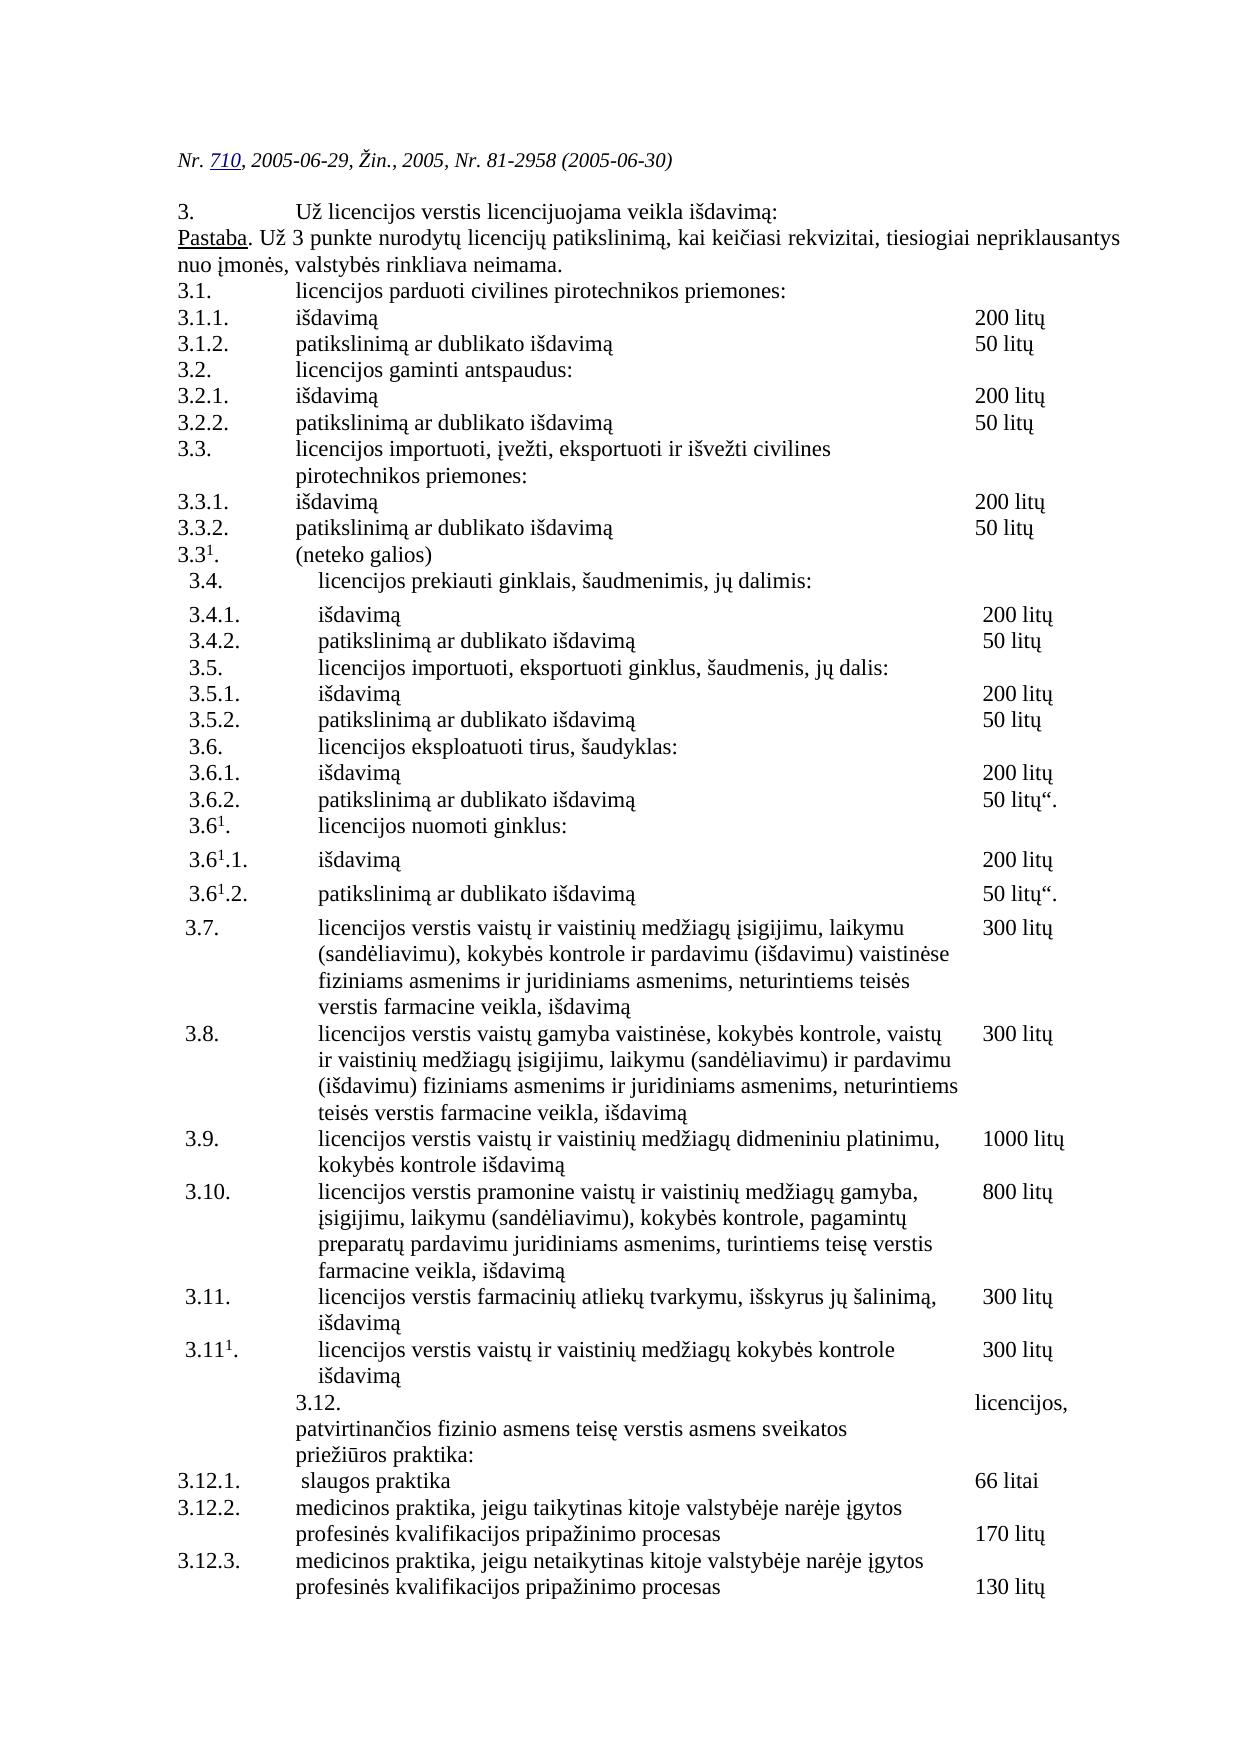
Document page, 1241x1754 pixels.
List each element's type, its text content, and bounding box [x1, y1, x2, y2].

table_cell 300 litų [971, 914, 1133, 1019]
table_cell licencijos eksploatuoti tirus, šaudyklas: [307, 733, 971, 759]
text 3.12.3. medicinos praktika, jeigu netaikytinas kitoje valstybėje narėje įgytos [177, 1547, 1122, 1573]
text 3.12. licencijos, patvirtinančios fizinio asmens teisę verstis asmens sveikatos [177, 1388, 1122, 1441]
text profesinės kvalifikacijos pripažinimo procesas 130 litų [177, 1573, 1122, 1599]
table_cell 3.8. [174, 1020, 307, 1125]
text profesinės kvalifikacijos pripažinimo procesas 170 litų [177, 1520, 1122, 1547]
table_cell patikslinimą ar dublikato išdavimą [307, 880, 971, 914]
table_cell [971, 812, 1133, 846]
text 3.2.2. patikslinimą ar dublikato išdavimą 50 litų [177, 409, 1122, 435]
table_cell išdavimą [307, 601, 971, 627]
table_cell 3.11. [174, 1283, 307, 1336]
table_cell patikslinimą ar dublikato išdavimą [307, 786, 971, 812]
table_cell licencijos nuomoti ginklus: [307, 812, 971, 846]
table_cell išdavimą [307, 846, 971, 880]
table_cell 3.9. [174, 1125, 307, 1178]
table_cell 3.5.1. [177, 680, 307, 707]
text 3.1. licencijos parduoti civilines pirotechnikos priemones: [177, 277, 1122, 303]
table_cell 800 litų [971, 1178, 1133, 1283]
table_cell licencijos verstis vaistų ir vaistinių medžiagų kokybės kontrole išdavimą [307, 1336, 971, 1388]
table_cell 3.6.2. [177, 786, 307, 812]
text 3.2. licencijos gaminti antspaudus: [177, 356, 1122, 383]
table_cell 3.111. [174, 1336, 307, 1388]
table_header licencijos prekiauti ginklais, šaudmenimis, jų dalimis: [307, 567, 971, 601]
table_cell 200 litų [971, 680, 1133, 707]
table_cell 3.4.2. [177, 628, 307, 654]
table_cell 300 litų [971, 1020, 1133, 1125]
text 3.3. licencijos importuoti, įvežti, eksportuoti ir išvežti civilines [177, 435, 974, 462]
table_cell 50 litų [971, 707, 1133, 733]
text 3.1.2. patikslinimą ar dublikato išdavimą 50 litų [177, 330, 1122, 356]
text 3.1.1. išdavimą 200 litų [177, 303, 1122, 330]
table_cell licencijos verstis farmacinių atliekų tvarkymu, išskyrus jų šalinimą, išdavimą [307, 1283, 971, 1336]
table_cell patikslinimą ar dublikato išdavimą [307, 628, 971, 654]
table_cell 200 litų [971, 759, 1133, 786]
table_cell 3.5. [177, 654, 307, 680]
table_cell [971, 733, 1133, 759]
table_cell 3.61. [177, 812, 307, 846]
text 3.12.2. medicinos praktika, jeigu taikytinas kitoje valstybėje narėje įgytos [177, 1494, 1122, 1520]
table_cell 200 litų [971, 846, 1133, 880]
table_cell licencijos verstis vaistų ir vaistinių medžiagų didmeniniu platinimu, kokybės kontrole išdavimą [307, 1125, 971, 1178]
table_cell 3.4.1. [177, 601, 307, 627]
table_cell 50 litų“. [971, 786, 1133, 812]
table_cell 3.7. [174, 914, 307, 1019]
table_cell licencijos importuoti, eksportuoti ginklus, šaudmenis, jų dalis: [307, 654, 971, 680]
text 3. Už licencijos verstis licencijuojama veikla išdavimą: [177, 198, 1122, 224]
table_cell licencijos verstis pramonine vaistų ir vaistinių medžiagų gamyba, įsigijimu, laikymu (sandėliavimu), kokybės kontrole, pagamintų preparatų pardavimu juridiniams asmenims, turintiems teisę verstis farmacine veikla, išdavimą [307, 1178, 971, 1283]
table_cell 50 litų“. [971, 880, 1133, 914]
table_cell 300 litų [971, 1336, 1133, 1388]
table_cell licencijos verstis vaistų gamyba vaistinėse, kokybės kontrole, vaistų ir vaistinių medžiagų įsigijimu, laikymu (sandėliavimu) ir pardavimu (išdavimu) fiziniams asmenims ir juridiniams asmenims, neturintiems teisės verstis farmacine veikla, išdavimą [307, 1020, 971, 1125]
table_cell [971, 654, 1133, 680]
table_cell 200 litų [971, 601, 1133, 627]
text 3.3.1. išdavimą 200 litų [177, 488, 1137, 514]
table_header 3.4. [177, 567, 307, 601]
table_cell licencijos verstis vaistų ir vaistinių medžiagų įsigijimu, laikymu (sandėliavimu), kokybės kontrole ir pardavimu (išdavimu) vaistinėse fiziniams asmenims ir juridiniams asmenims, neturintiems teisės verstis farmacine veikla, išdavimą [307, 914, 971, 1019]
text pirotechnikos priemones: [177, 462, 974, 488]
text 3.12.1. slaugos praktika 66 litai [177, 1468, 1122, 1494]
table_cell 3.6. [177, 733, 307, 759]
table_cell 50 litų [971, 628, 1133, 654]
text 3.3.2. patikslinimą ar dublikato išdavimą 50 litų [177, 514, 1122, 541]
text 3.31. (neteko galios) [177, 541, 1122, 567]
table_cell 3.61.1. [177, 846, 307, 880]
table_cell 3.10. [174, 1178, 307, 1283]
table_cell 3.6.1. [177, 759, 307, 786]
table_cell išdavimą [307, 680, 971, 707]
table_cell 1000 litų [971, 1125, 1133, 1178]
table_cell 3.61.2. [177, 880, 307, 914]
text Pastaba. Už 3 punkte nurodytų licencijų patikslinimą, kai keičiasi rekvizitai, tiesiogiai nepriklausantys nuo įmonės, valstybės rinkliava neimama. [177, 224, 1122, 277]
table_cell 3.5.2. [177, 707, 307, 733]
text Nr. 710, 2005-06-29, Žin., 2005, Nr. 81-2958 (2005-06-30) [177, 148, 1122, 172]
text 3.2.1. išdavimą 200 litų [177, 383, 1122, 409]
table_cell patikslinimą ar dublikato išdavimą [307, 707, 971, 733]
table_cell 300 litų [971, 1283, 1133, 1336]
text priežiūros praktika: [177, 1441, 1122, 1468]
table_cell išdavimą [307, 759, 971, 786]
table_header [971, 567, 1133, 601]
